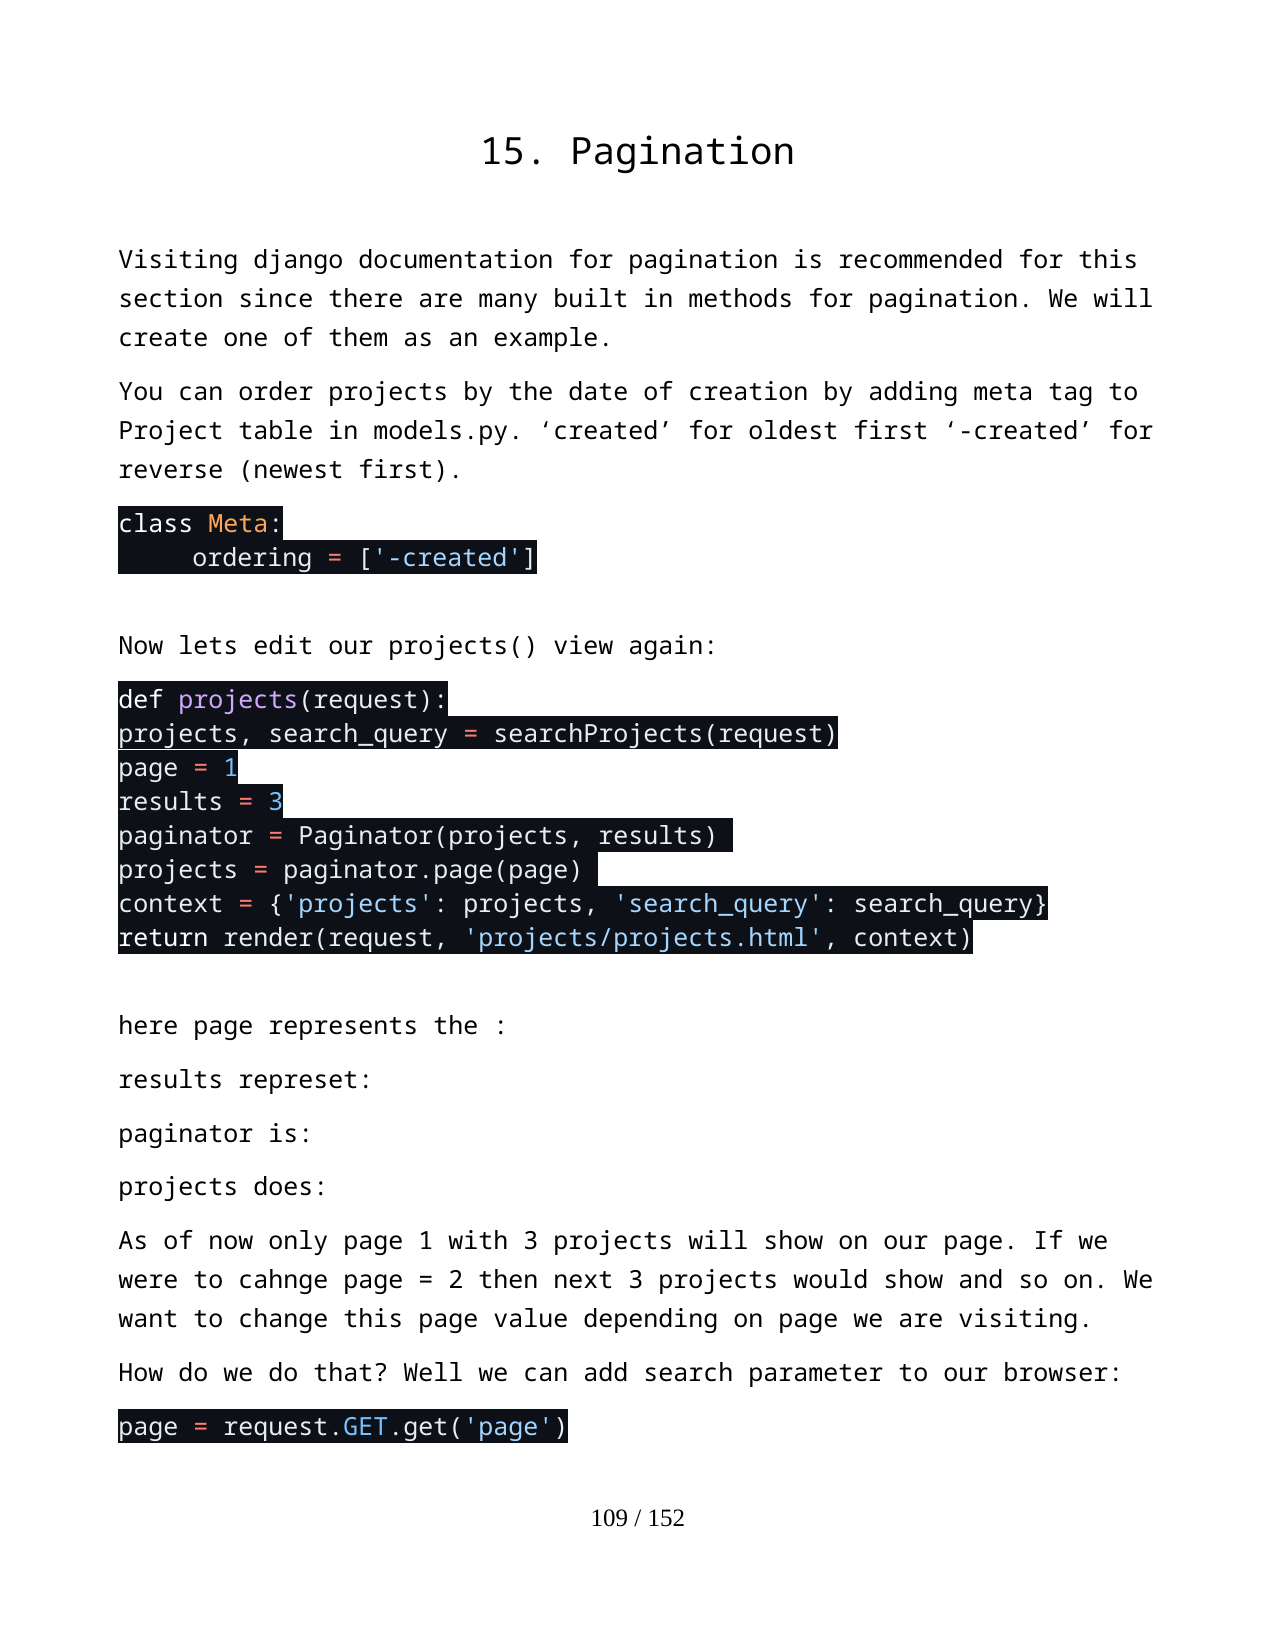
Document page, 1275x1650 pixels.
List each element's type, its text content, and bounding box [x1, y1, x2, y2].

text page = request.GET.get('page') [118, 1408, 1157, 1443]
text How do we do that? Well we can add search parameter to our browser: [118, 1355, 1157, 1389]
text context = {'projects': projects, 'search_query': search_query} [118, 886, 1157, 920]
text def projects(request): [118, 681, 1157, 716]
text You can order projects by the date of creation by adding meta tag to Project table in models.py. ‘created’ for oldest first ‘-created’ for reverse (newest first). [118, 374, 1157, 486]
text Now lets edit our projects() view again: [118, 628, 1157, 662]
text return render(request, 'projects/projects.html', context) [118, 920, 1157, 954]
text here page represents the : [118, 1008, 1157, 1042]
text projects = paginator.page(page) [118, 852, 1157, 886]
subtitle 15. Pagination [118, 124, 1157, 175]
text ordering = ['-created'] [118, 540, 1157, 574]
text paginator is: [118, 1115, 1157, 1149]
text class Meta: [118, 506, 1157, 540]
text projects does: [118, 1169, 1157, 1203]
text page = 1 [118, 749, 1157, 784]
text projects, search_query = searchProjects(request) [118, 716, 1157, 749]
text paginator = Paginator(projects, results) [118, 818, 1157, 852]
text results = 3 [118, 784, 1157, 818]
text results represet: [118, 1061, 1157, 1096]
text As of now only page 1 with 3 projects will show on our page. If we were to cahnge page = 2 then next 3 projects would show and so on. We want to change this page value depending on page we are visiting. [118, 1223, 1157, 1335]
text Visiting django documentation for pagination is recommended for this section since there are many built in methods for pagination. We will create one of them as an example. [118, 242, 1157, 354]
